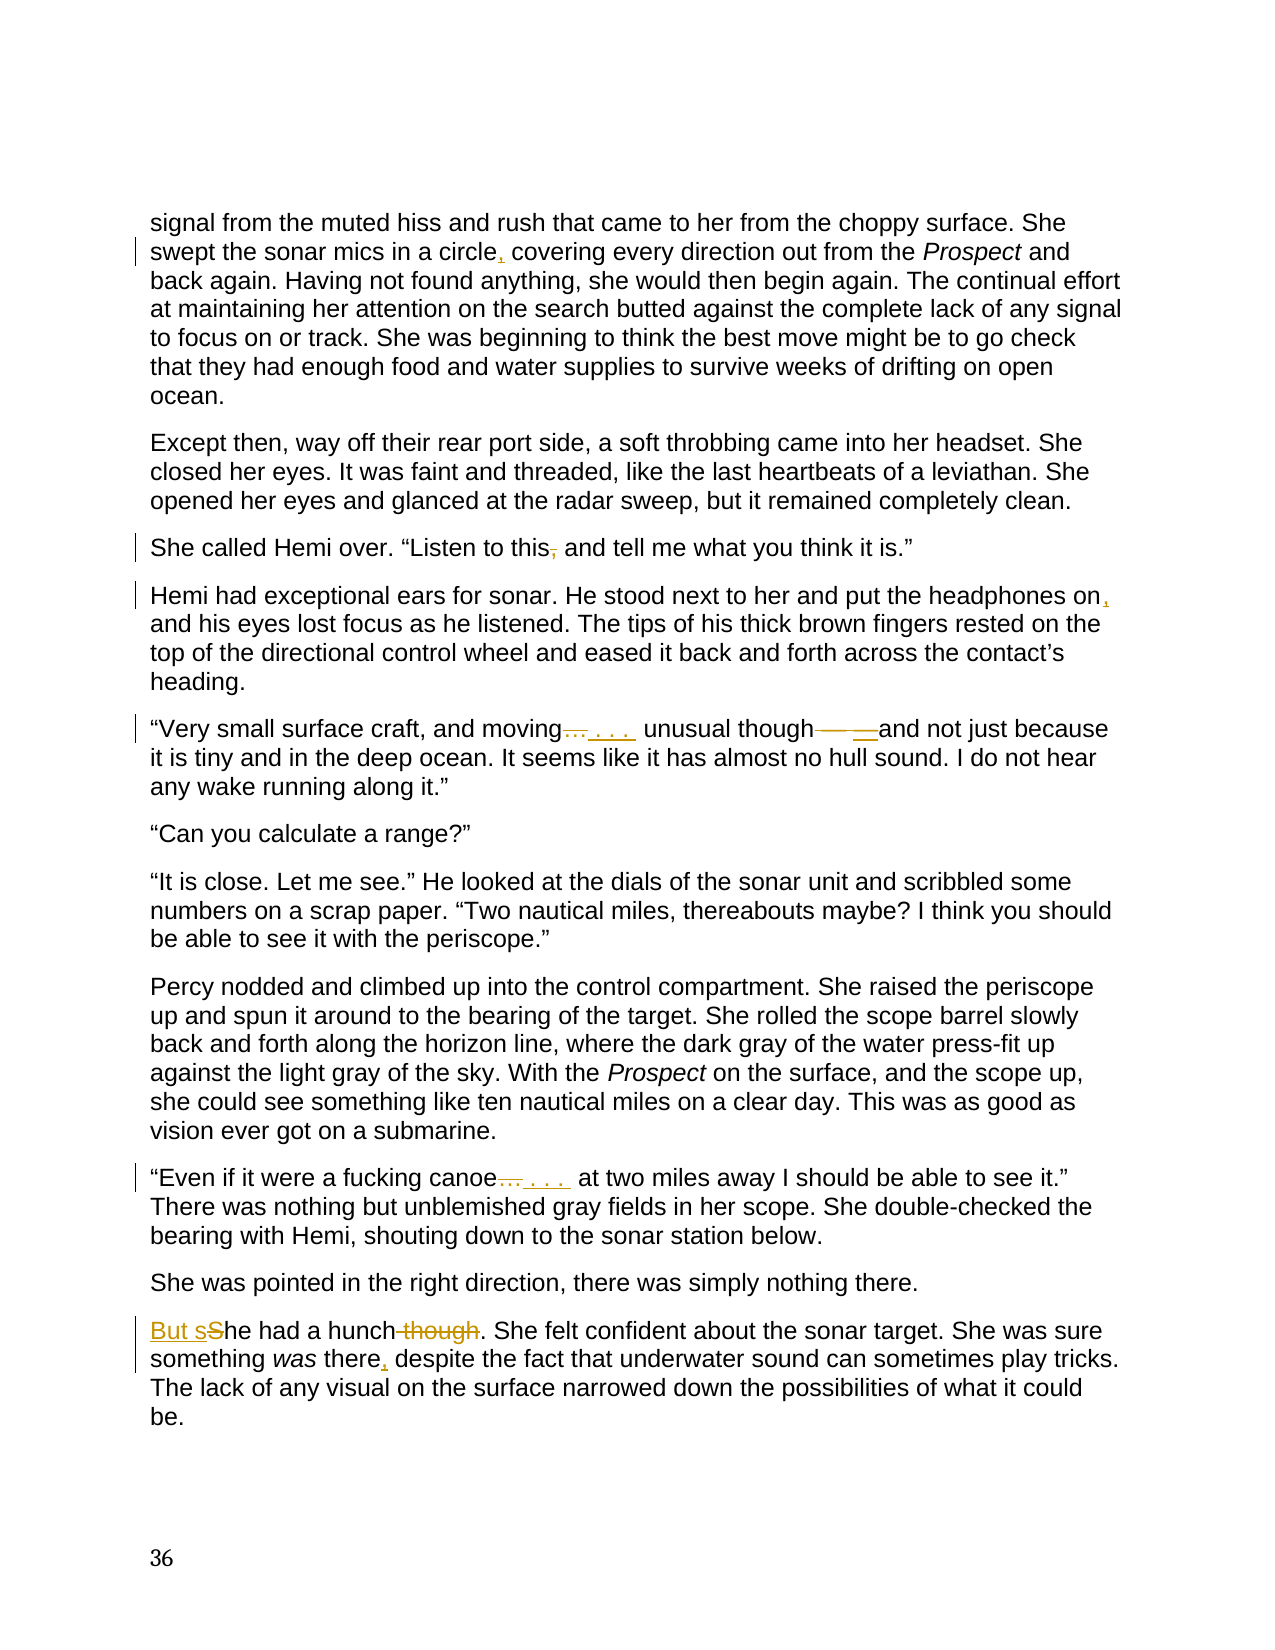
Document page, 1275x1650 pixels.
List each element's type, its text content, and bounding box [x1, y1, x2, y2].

text She called Hemi over. “Listen to this and tell me what you think it is.” [150, 533, 1125, 562]
text She was pointed in the right direction, there was simply nothing there. [150, 1268, 1125, 1297]
text But she had a hunch. She felt confident about the sonar target. She was sure something was there, despite the fact that underwater sound can sometimes play tricks. The lack of any visual on the surface narrowed down the possibilities of what it could be. [150, 1316, 1125, 1431]
text Except then, way off their rear port side, a soft throbbing came into her headset. She closed her eyes. It was faint and threaded, like the last heartbeats of a leviathan. She opened her eyes and glanced at the radar sweep, but it remained completely clean. [150, 428, 1125, 514]
text Percy nodded and climbed up into the control compartment. She raised the periscope up and spun it around to the bearing of the target. She rolled the scope barrel slowly back and forth along the horizon line, where the dark gray of the water press-fit up against the light gray of the sky. With the Prospect on the surface, and the scope up, she could see something like ten nautical miles on a clear day. This was as good as vision ever got on a submarine. [150, 972, 1125, 1144]
text Hemi had exceptional ears for sonar. He stood next to her and put the headphones on, and his eyes lost focus as he listened. The tips of his thick brown fingers rested on the top of the directional control wheel and eased it back and forth across the contact’s heading. [150, 581, 1125, 696]
text “It is close. Let me see.” He looked at the dials of the sonar unit and scribbled some numbers on a scrap paper. “Two nautical miles, thereabouts maybe? I think you should be able to see it with the periscope.” [150, 867, 1125, 953]
text “Even if it were a fucking canoe . . . at two miles away I should be able to see it.” There was nothing but unblemished gray fields in her scope. She double-checked the bearing with Hemi, shouting down to the sonar station below. [150, 1163, 1125, 1249]
text signal from the muted hiss and rush that came to her from the choppy surface. She swept the sonar mics in a circle, covering every direction out from the Prospect and back again. Having not found anything, she would then begin again. The continual effort at maintaining her attention on the search butted against the complete lack of any signal to focus on or track. She was beginning to think the best move might be to go check that they had enough food and water supplies to survive weeks of drifting on open ocean. [150, 208, 1125, 409]
text “Very small surface craft, and moving . . . unusual though—and not just because it is tiny and in the deep ocean. It seems like it has almost no hull sound. I do not hear any wake running along it.” [150, 714, 1125, 801]
text “Can you calculate a range?” [150, 819, 1125, 848]
